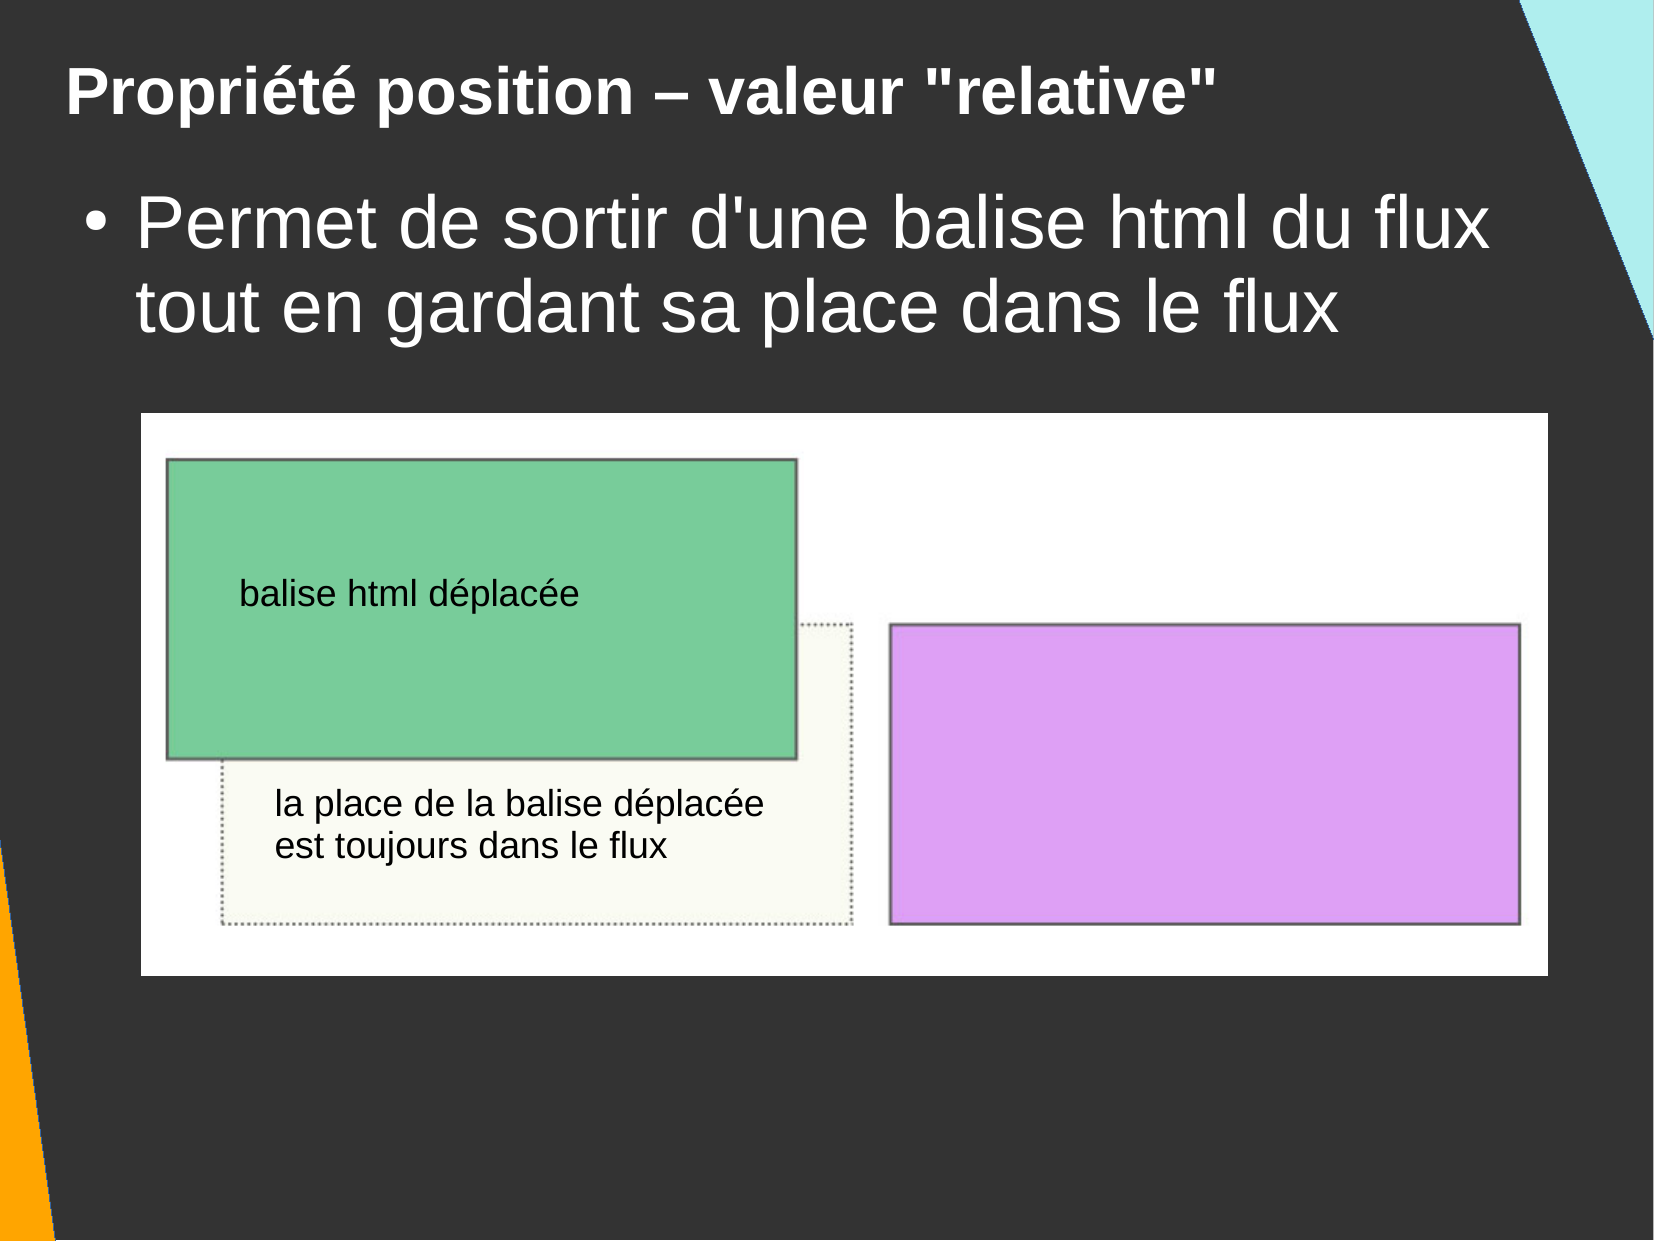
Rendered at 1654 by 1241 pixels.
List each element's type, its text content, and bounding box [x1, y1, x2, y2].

text_box [1519, 0, 1654, 340]
list Permet de sortir d'une balise html du flux tout en gardant sa place dans le flux [64, 180, 1604, 402]
picture [141, 413, 1548, 976]
title Propriété position – valeur "relative" [64, 54, 1553, 135]
text_box la place de la balise déplacée est toujours dans le flux [259, 775, 804, 874]
text_box balise html déplacée [224, 564, 603, 622]
text_box [0, 839, 56, 1241]
